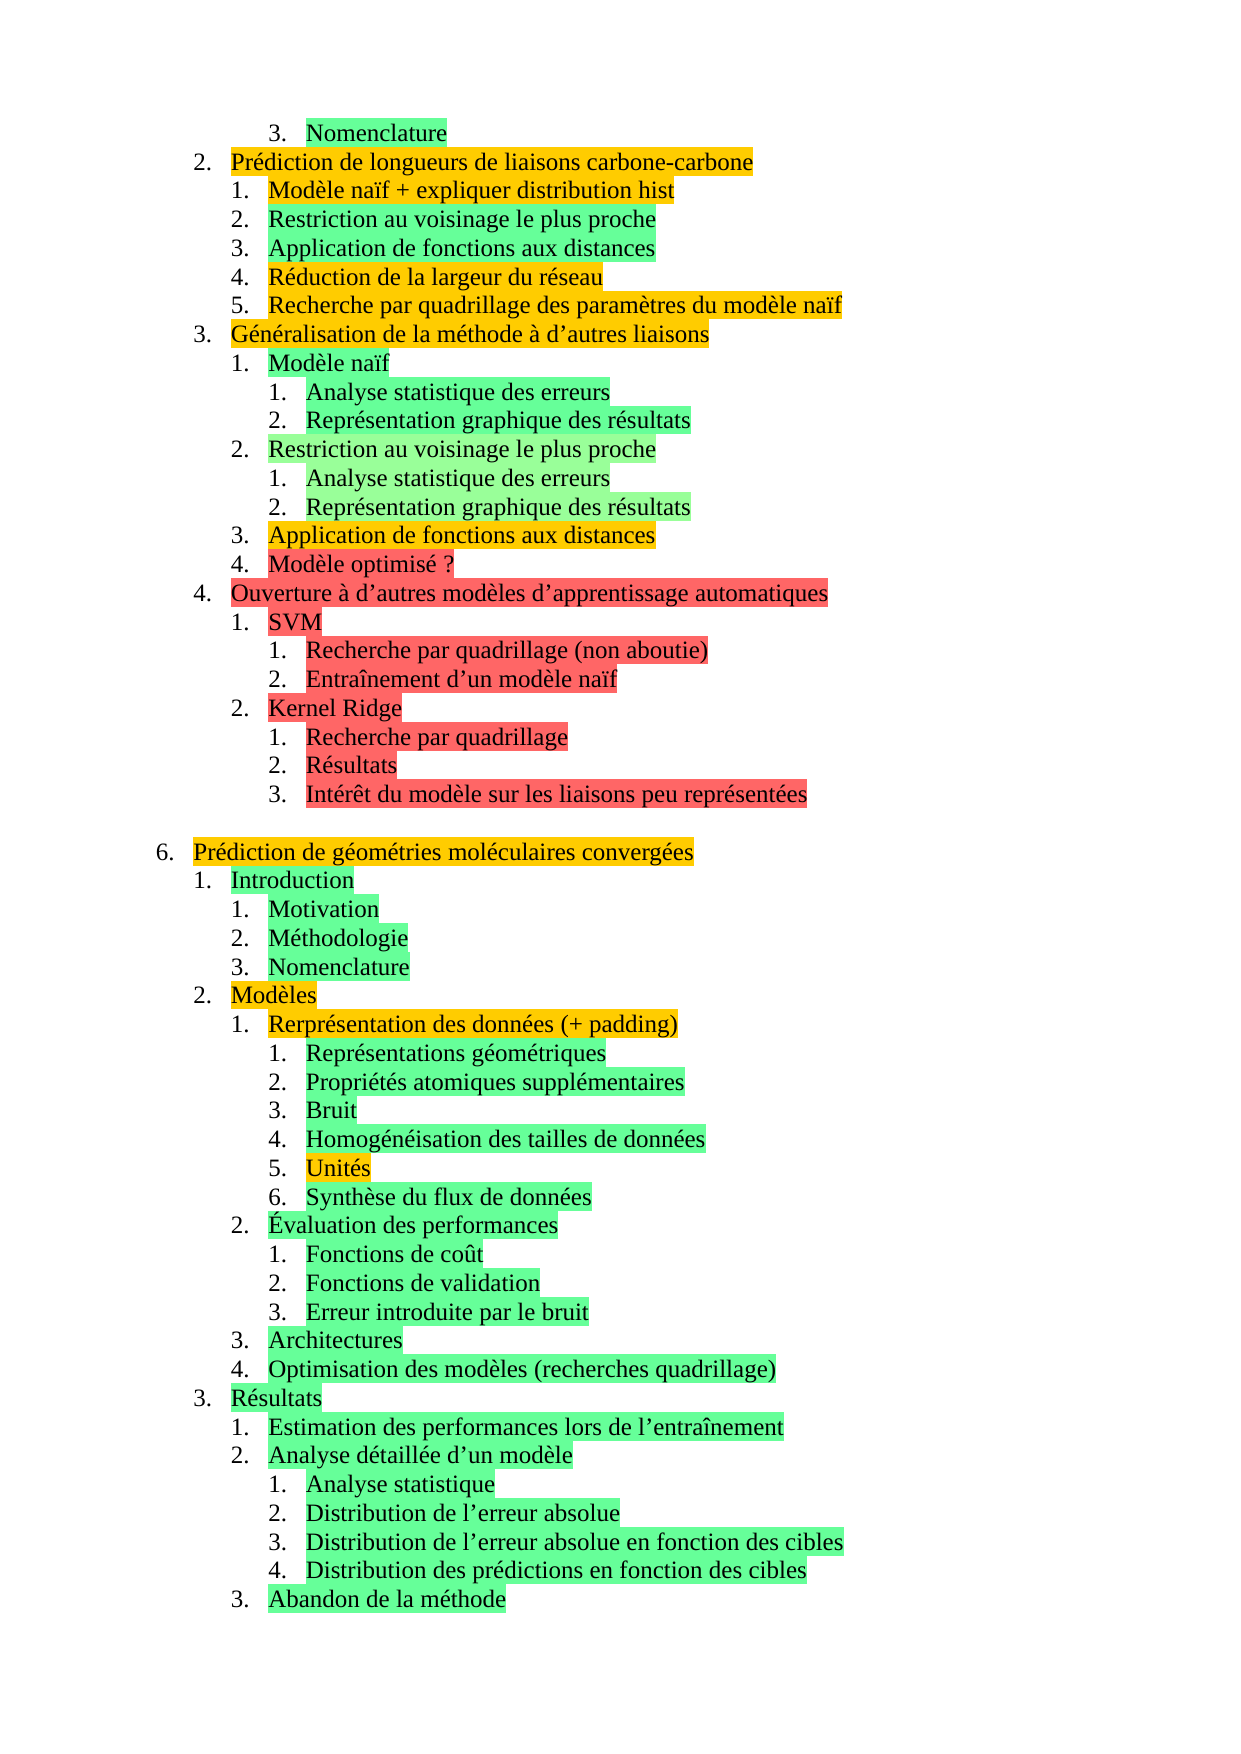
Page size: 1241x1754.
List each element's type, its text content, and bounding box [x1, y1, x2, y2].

list Réduction de la largeur du réseau [231, 262, 1122, 291]
list Estimation des performances lors de l’entraînement [231, 1412, 1122, 1441]
list Restriction au voisinage le plus proche [231, 434, 1122, 463]
list Analyse détaillée d’un modèle [231, 1441, 1122, 1469]
list Bruit [268, 1096, 1122, 1124]
list Motivation [231, 894, 1122, 923]
list Unités [268, 1153, 1122, 1182]
list Application de fonctions aux distances [231, 521, 1122, 549]
list Résultats [268, 751, 1122, 779]
list Recherche par quadrillage des paramètres du modèle naïf [231, 291, 1122, 319]
list Résultats [193, 1383, 1122, 1412]
list Représentations géométriques [268, 1038, 1122, 1067]
list Distribution de l’erreur absolue en fonction des cibles [268, 1527, 1122, 1556]
list Application de fonctions aux distances [231, 233, 1122, 262]
list Restriction au voisinage le plus proche [231, 204, 1122, 233]
list Introduction [193, 866, 1122, 894]
list Fonctions de validation [268, 1268, 1122, 1297]
list Méthodologie [231, 923, 1122, 952]
list Propriétés atomiques supplémentaires [268, 1067, 1122, 1096]
list Recherche par quadrillage (non aboutie) [268, 636, 1122, 664]
list Abandon de la méthode [231, 1584, 1122, 1613]
list Modèle naïf [231, 348, 1122, 377]
list Nomenclature [268, 118, 1122, 147]
list Nomenclature [231, 952, 1122, 981]
list Distribution de l’erreur absolue [268, 1498, 1122, 1527]
list SVM [231, 607, 1122, 636]
list Prédiction de géométries moléculaires convergées [156, 837, 1122, 866]
list Fonctions de coût [268, 1239, 1122, 1268]
list Synthèse du flux de données [268, 1182, 1122, 1211]
list Ouverture à d’autres modèles d’apprentissage automatiques [193, 578, 1122, 607]
list Analyse statistique des erreurs [268, 463, 1122, 492]
list Distribution des prédictions en fonction des cibles [268, 1556, 1122, 1584]
list Analyse statistique [268, 1469, 1122, 1498]
list Représentation graphique des résultats [268, 492, 1122, 521]
list Modèle optimisé ? [231, 549, 1122, 578]
list Prédiction de longueurs de liaisons carbone-carbone [193, 147, 1122, 176]
list Évaluation des performances [231, 1211, 1122, 1239]
list Architectures [231, 1326, 1122, 1354]
list Optimisation des modèles (recherches quadrillage) [231, 1354, 1122, 1383]
list Entraînement d’un modèle naïf [268, 664, 1122, 693]
list Généralisation de la méthode à d’autres liaisons [193, 319, 1122, 348]
list Rerprésentation des données (+ padding) [231, 1009, 1122, 1038]
list Modèles [193, 981, 1122, 1009]
list Représentation graphique des résultats [268, 406, 1122, 434]
list Kernel Ridge [231, 693, 1122, 722]
list Analyse statistique des erreurs [268, 377, 1122, 406]
list Modèle naïf + expliquer distribution hist [231, 176, 1122, 204]
list Recherche par quadrillage [268, 722, 1122, 751]
list Intérêt du modèle sur les liaisons peu représentées [268, 779, 1122, 808]
list Homogénéisation des tailles de données [268, 1124, 1122, 1153]
list Erreur introduite par le bruit [268, 1297, 1122, 1326]
